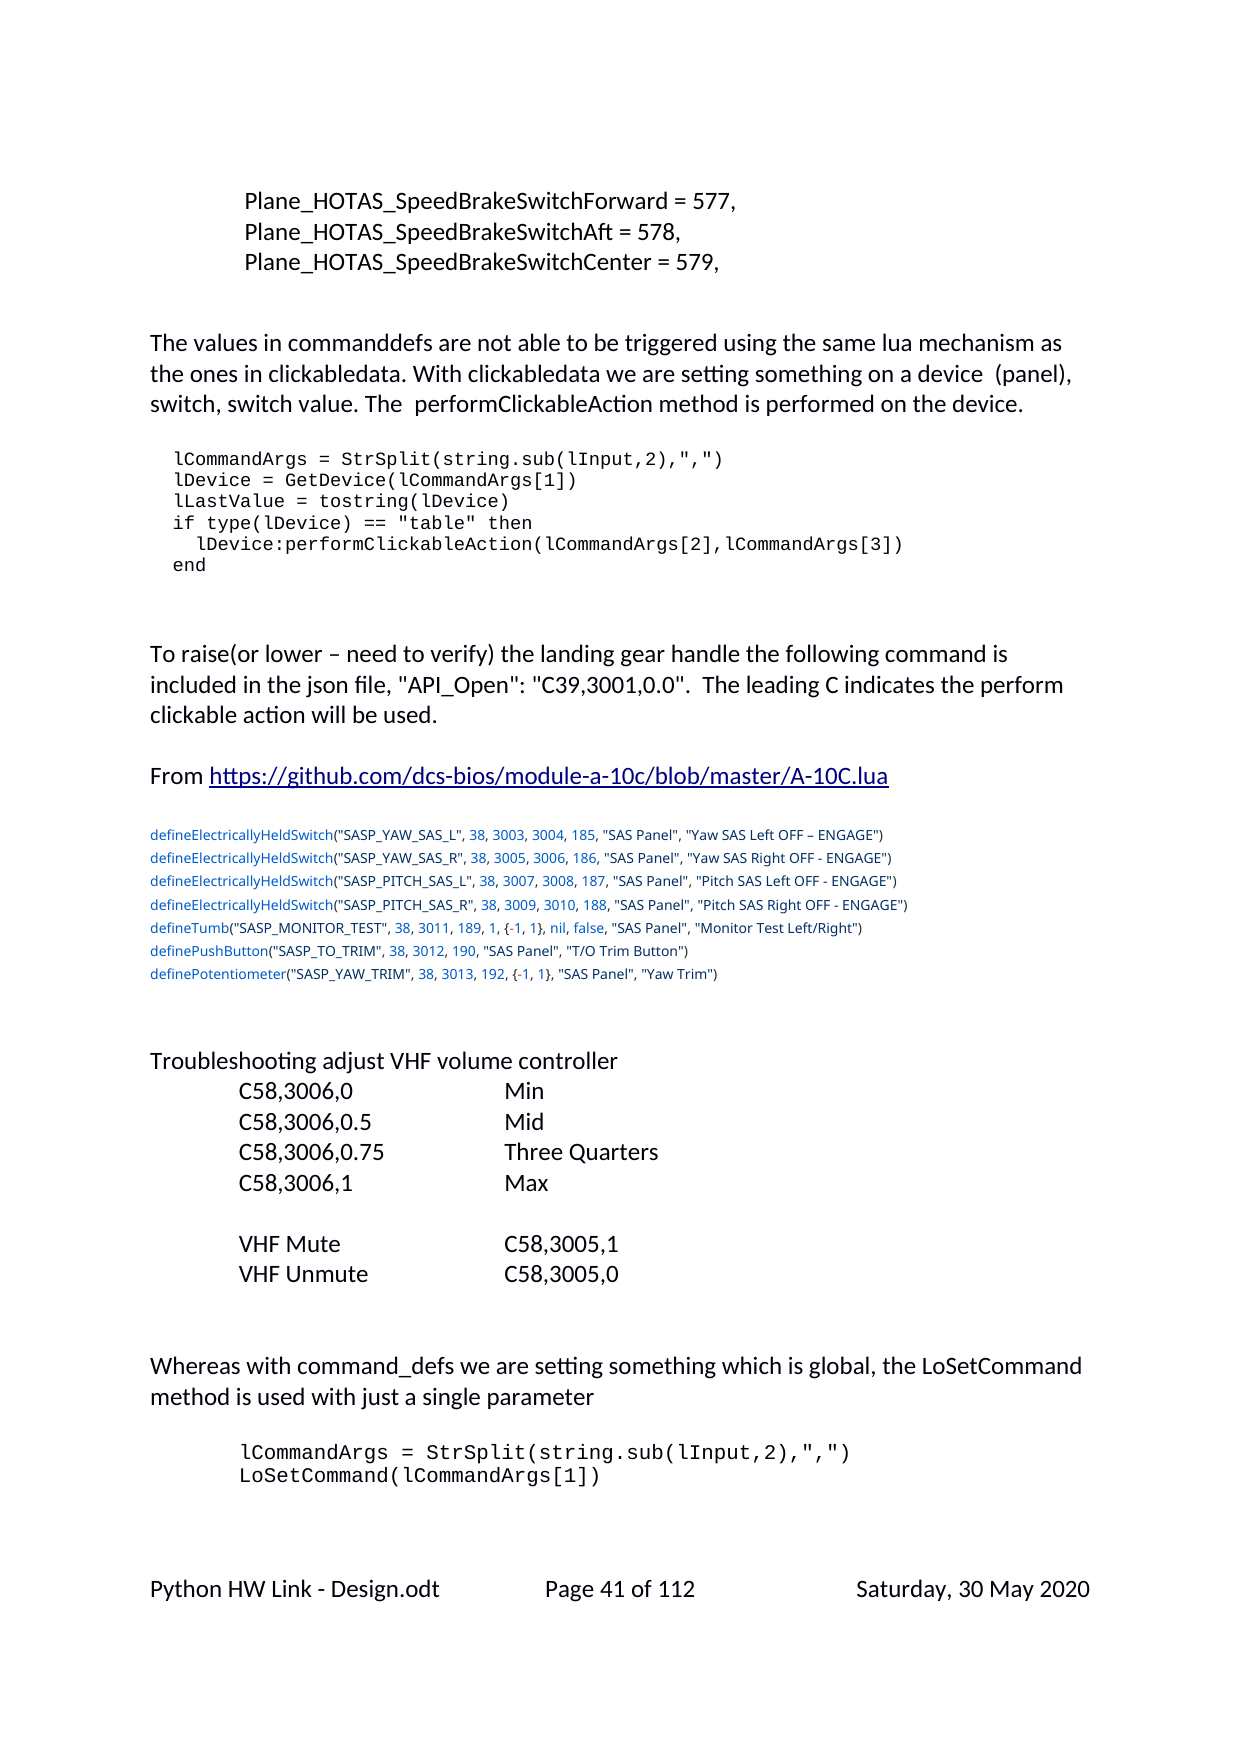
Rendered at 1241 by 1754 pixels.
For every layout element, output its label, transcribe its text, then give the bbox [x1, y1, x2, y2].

text definePotentiometer("SASP_YAW_TRIM", 38, 3013, 192, {-1, 1}, "SAS Panel", "Yaw Trim") [150, 961, 1090, 984]
text The values in commanddefs are not able to be triggered using the same lua mechanism as the ones in clickabledata. With clickabledata we are setting something on a device (panel), switch, switch value. The performClickableAction method is performed on the device. [150, 328, 1090, 419]
text C58,3006,0.5 Mid [150, 1106, 1090, 1137]
text lCommandArgs = StrSplit(string.sub(lInput,2),",") [150, 450, 1090, 471]
text VHF Unmute C58,3005,0 [150, 1259, 1090, 1289]
text C58,3006,0.75 Three Quarters [150, 1137, 1090, 1167]
text C58,3006,1 Max [150, 1167, 1090, 1198]
text From https://github.com/dcs-bios/module-a-10c/blob/master/A-10C.lua [150, 760, 1090, 791]
text lDevice:performClickableAction(lCommandArgs[2],lCommandArgs[3]) [150, 535, 1090, 556]
text defineElectricallyHeldSwitch("SASP_PITCH_SAS_L", 38, 3007, 3008, 187, "SAS Panel", "Pitch SAS Left OFF - ENGAGE") [150, 868, 1090, 891]
text C58,3006,0 Min [150, 1076, 1090, 1106]
text lDevice = GetDevice(lCommandArgs[1]) [150, 471, 1090, 492]
text VHF Mute C58,3005,1 [150, 1228, 1090, 1259]
text defineElectricallyHeldSwitch("SASP_YAW_SAS_R", 38, 3005, 3006, 186, "SAS Panel", "Yaw SAS Right OFF - ENGAGE") [150, 844, 1090, 868]
text defineTumb("SASP_MONITOR_TEST", 38, 3011, 189, 1, {-1, 1}, nil, false, "SAS Panel", "Monitor Test Left/Right") [150, 914, 1090, 937]
text end [150, 556, 1090, 577]
text defineElectricallyHeldSwitch("SASP_YAW_SAS_L", 38, 3003, 3004, 185, "SAS Panel", "Yaw SAS Left OFF – ENGAGE") [150, 821, 1090, 844]
text Whereas with command_defs we are setting something which is global, the LoSetCommand method is used with just a single parameter [150, 1350, 1090, 1411]
text LoSetCommand(lCommandArgs[1]) [150, 1465, 1090, 1489]
text Troubleshooting adjust VHF volume controller [150, 1045, 1090, 1076]
text lLastValue = tostring(lDevice) [150, 492, 1090, 513]
text defineElectricallyHeldSwitch("SASP_PITCH_SAS_R", 38, 3009, 3010, 188, "SAS Panel", "Pitch SAS Right OFF - ENGAGE") [150, 891, 1090, 914]
text To raise(or lower – need to verify) the landing gear handle the following command is included in the json file, "API_Open": "C39,3001,0.0". The leading C indicates the perform clickable action will be used. [150, 638, 1090, 730]
text if type(lDevice) == "table" then [150, 513, 1090, 535]
text lCommandArgs = StrSplit(string.sub(lInput,2),",") [150, 1442, 1090, 1465]
text definePushButton("SASP_TO_TRIM", 38, 3012, 190, "SAS Panel", "T/O Trim Button") [150, 937, 1090, 961]
